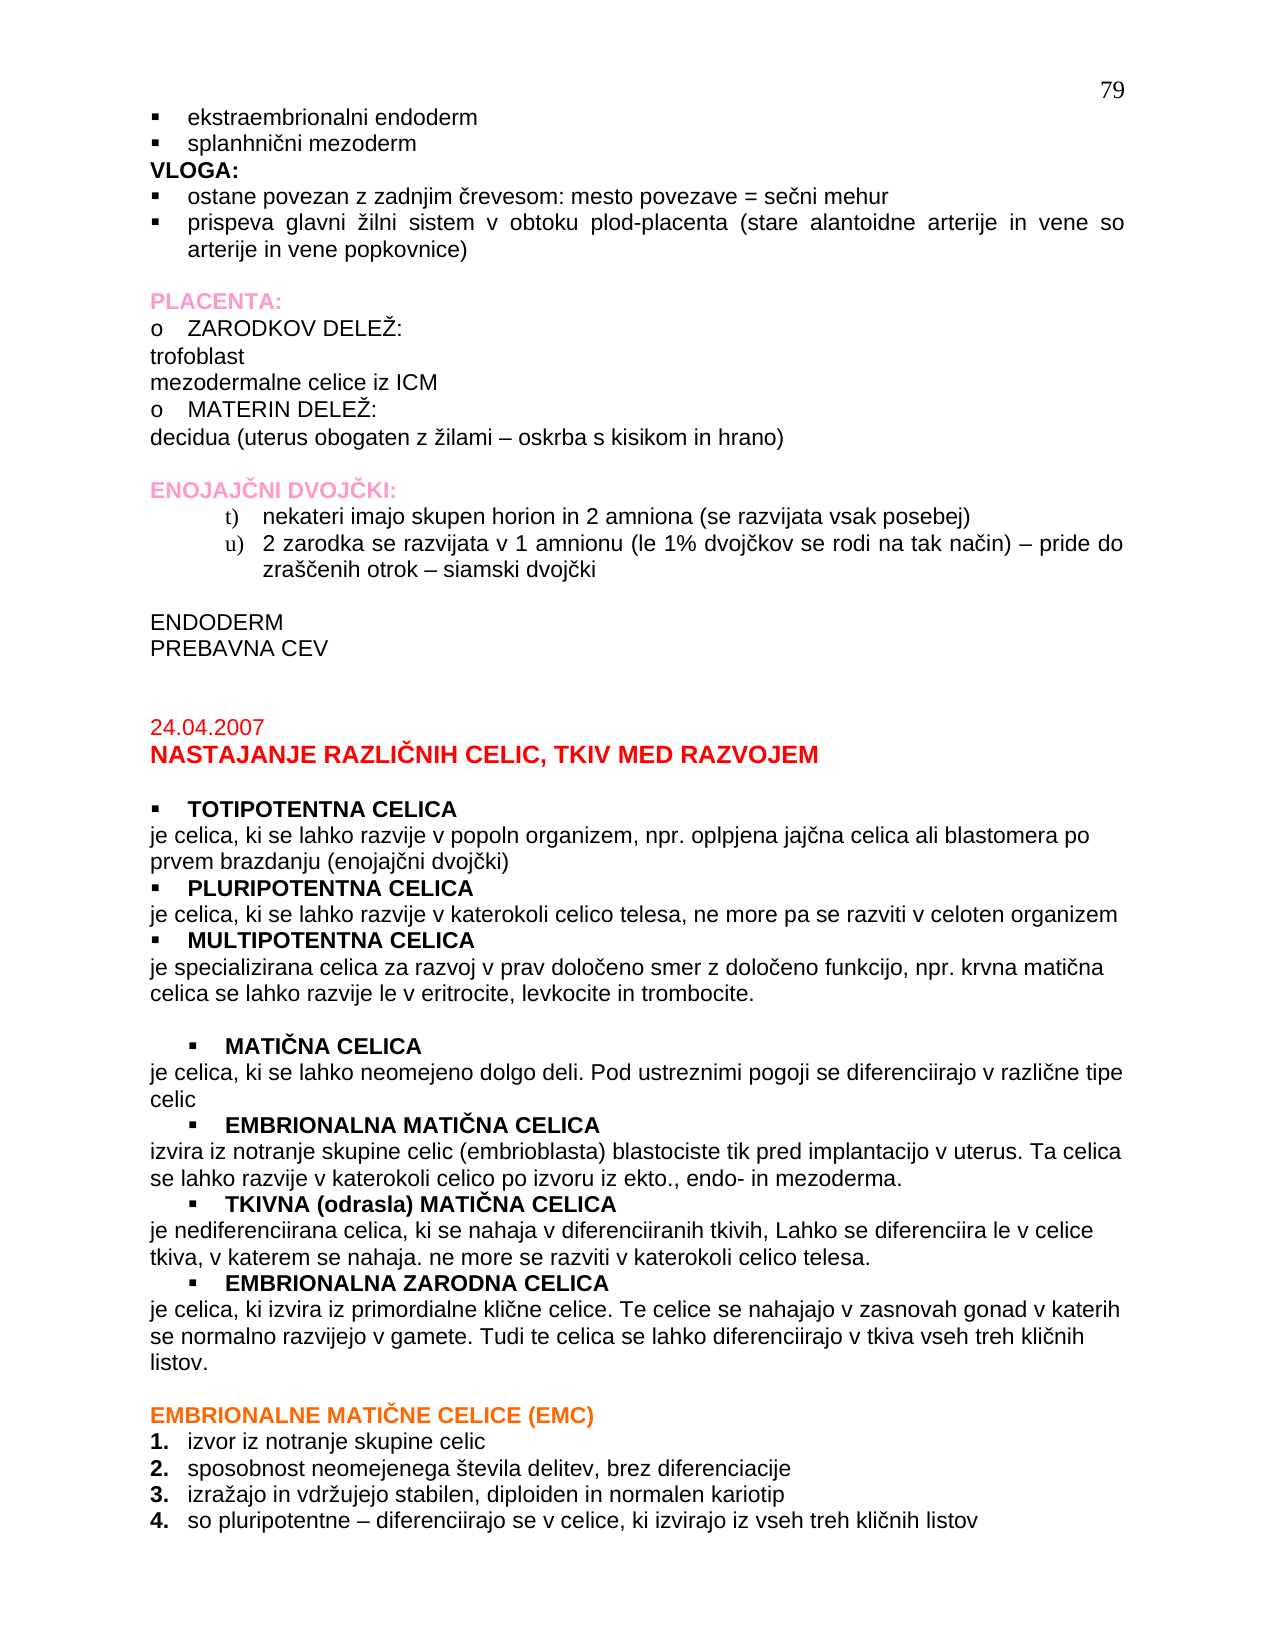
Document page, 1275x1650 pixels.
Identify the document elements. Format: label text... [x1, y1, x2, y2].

list TKIVNA (odrasla) MATIČNA CELICA [187, 1191, 1125, 1217]
text NASTAJANJE RAZLIČNIH CELIC, TKIV MED RAZVOJEM [150, 741, 1125, 769]
text je specializirana celica za razvoj v prav določeno smer z določeno funkcijo, npr. krvna matična celica se lahko razvije le v eritrocite, levkocite in trombocite. [150, 954, 1125, 1006]
list ekstraembrionalni endoderm [150, 104, 1125, 130]
list prispeva glavni žilni sistem v obtoku plod-placenta (stare alantoidne arterije in vene so arterije in vene popkovnice) [150, 209, 1125, 262]
list sposobnost neomejenega števila delitev, brez diferenciacije [150, 1454, 1125, 1481]
text je celica, ki se lahko neomejeno dolgo deli. Pod ustreznimi pogoji se diferenciirajo v različne tipe celic [150, 1059, 1125, 1112]
text decidua (uterus obogaten z žilami – oskrba s kisikom in hrano) [150, 424, 1125, 450]
list MATERIN DELEŽ: [150, 396, 1125, 424]
text 24.04.2007 [150, 714, 1125, 741]
list so pluripotentne – diferenciirajo se v celice, ki izvirajo iz vseh treh kličnih listov [150, 1507, 1125, 1533]
list EMBRIONALNA MATIČNA CELICA [187, 1112, 1125, 1138]
text PREBAVNA CEV [150, 635, 1125, 661]
text je nediferenciirana celica, ki se nahaja v diferenciiranih tkivih, Lahko se diferenciira le v celice tkiva, v katerem se nahaja. ne more se razviti v katerokoli celico telesa. [150, 1217, 1125, 1270]
list izražajo in vdržujejo stabilen, diploiden in normalen kariotip [150, 1481, 1125, 1507]
text ENOJAJČNI DVOJČKI: [150, 477, 1125, 503]
list splanhnični mezoderm [150, 130, 1125, 157]
text PLACENTA: [150, 288, 1125, 315]
list izvor iz notranje skupine celic [150, 1428, 1125, 1454]
list EMBRIONALNA ZARODNA CELICA [187, 1270, 1125, 1296]
text VLOGA: [150, 157, 1125, 183]
text trofoblast [150, 343, 1125, 369]
list ZARODKOV DELEŽ: [150, 315, 1125, 343]
list MATIČNA CELICA [187, 1033, 1125, 1059]
text ENDODERM [150, 609, 1125, 635]
list ostane povezan z zadnjim črevesom: mesto povezave = sečni mehur [150, 183, 1125, 209]
text EMBRIONALNE MATIČNE CELICE (EMC) [150, 1402, 1125, 1428]
list 2 zarodka se razvijata v 1 amnionu (le 1% dvojčkov se rodi na tak način) – pride do zraščenih otrok – siamski dvojčki [225, 529, 1125, 582]
text je celica, ki se lahko razvije v katerokoli celico telesa, ne more pa se razviti v celoten organizem [150, 901, 1125, 927]
list PLURIPOTENTNA CELICA [150, 875, 1125, 901]
list nekateri imajo skupen horion in 2 amniona (se razvijata vsak posebej) [225, 503, 1125, 529]
list MULTIPOTENTNA CELICA [150, 927, 1125, 954]
text mezodermalne celice iz ICM [150, 369, 1125, 396]
text izvira iz notranje skupine celic (embrioblasta) blastociste tik pred implantacijo v uterus. Ta celica se lahko razvije v katerokoli celico po izvoru iz ekto., endo- in mezoderma. [150, 1138, 1125, 1191]
text je celica, ki izvira iz primordialne klične celice. Te celice se nahajajo v zasnovah gonad v katerih se normalno razvijejo v gamete. Tudi te celica se lahko diferenciirajo v tkiva vseh treh kličnih listov. [150, 1296, 1125, 1375]
list TOTIPOTENTNA CELICA [150, 796, 1125, 822]
text je celica, ki se lahko razvije v popoln organizem, npr. oplpjena jajčna celica ali blastomera po prvem brazdanju (enojajčni dvojčki) [150, 822, 1125, 875]
